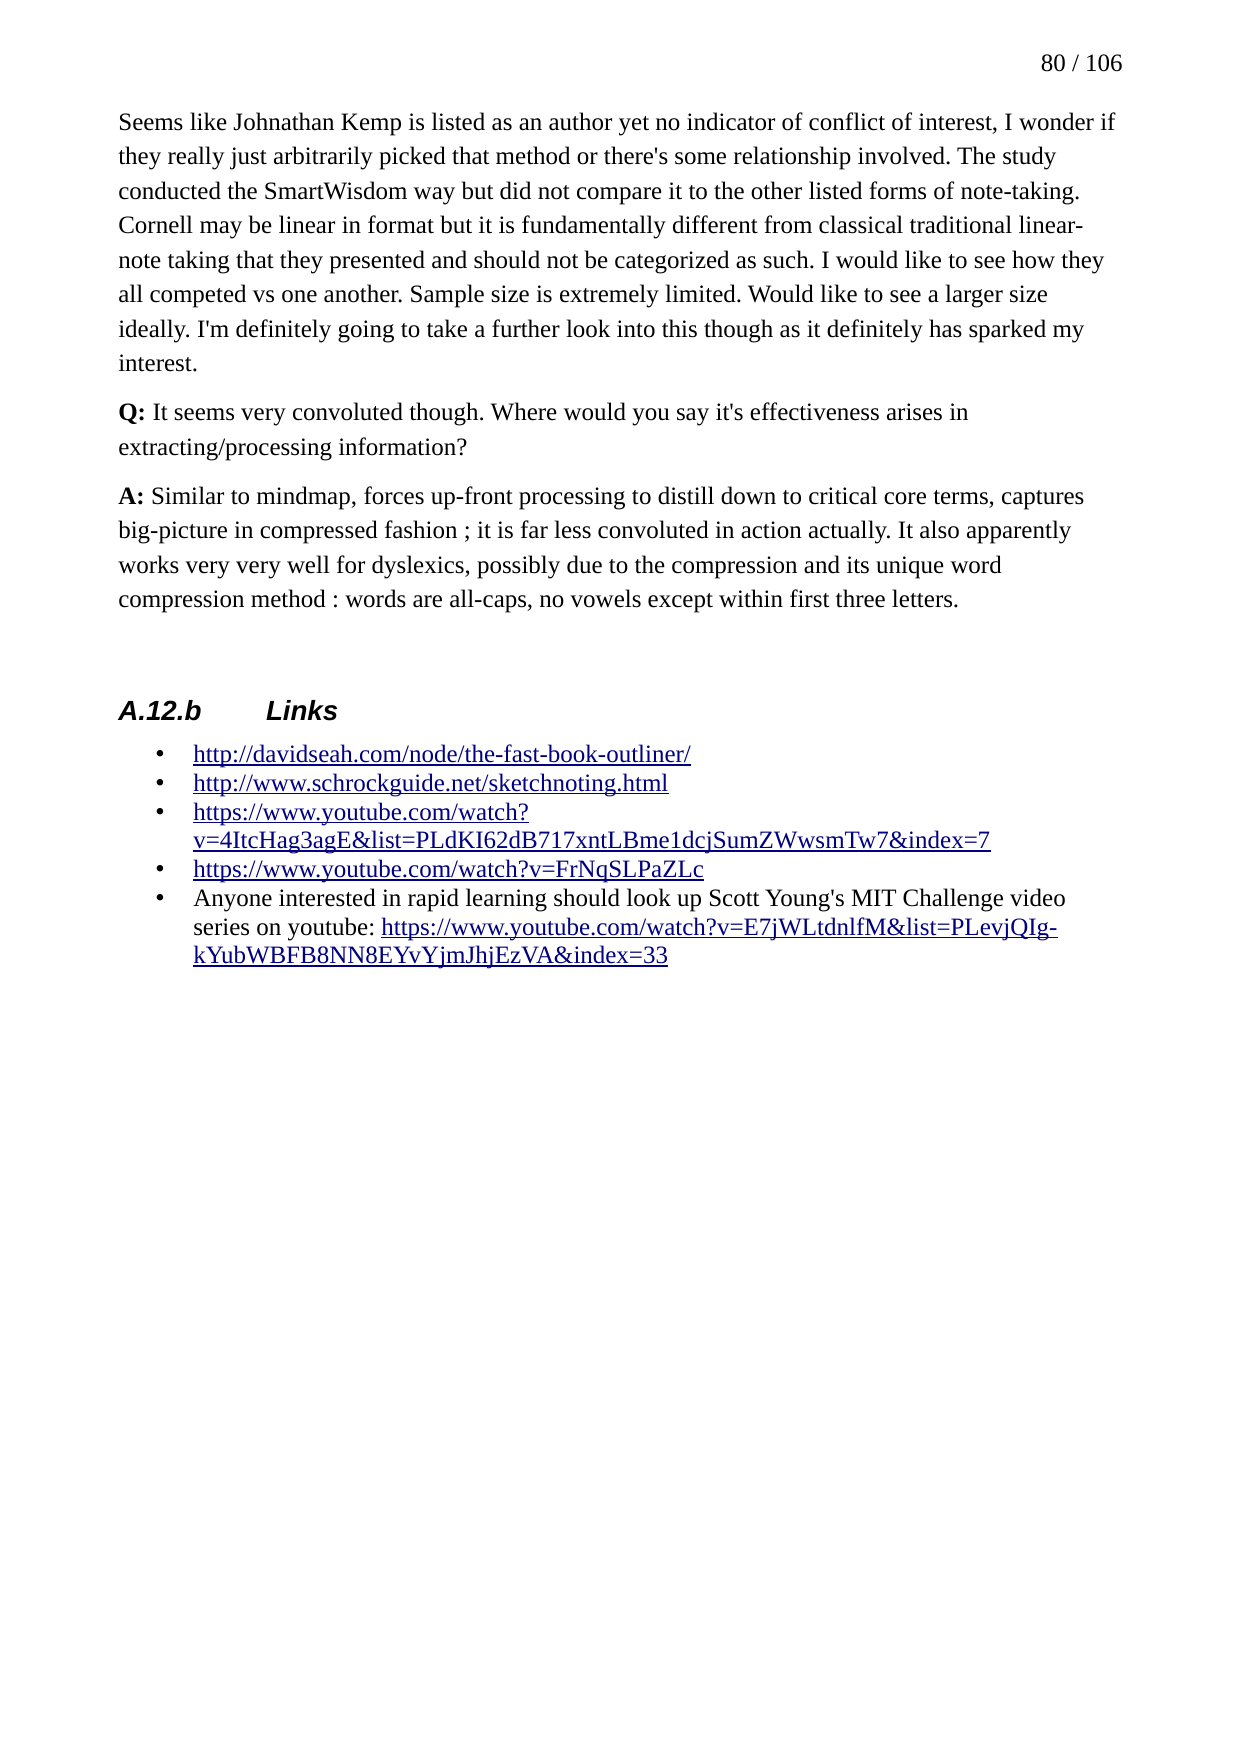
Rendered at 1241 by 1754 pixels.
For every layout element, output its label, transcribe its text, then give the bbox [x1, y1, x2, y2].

list https://www.youtube.com/watch?v=FrNqSLPaZLc [156, 854, 1122, 883]
text A: Similar to mindmap, forces up-front processing to distill down to critical core terms, captures big-picture in compressed fashion ; it is far less convoluted in action actually. It also apparently works very very well for dyslexics, possibly due to the compression and its unique word compression method : words are all-caps, no vowels except within first three letters. [118, 481, 1122, 613]
list http://davidseah.com/node/the-fast-book-outliner/ [156, 739, 1122, 768]
text Q: It seems very convoluted though. Where would you say it's effectiveness arises in extracting/processing information? [118, 397, 1122, 460]
list https://www.youtube.com/watch?v=4ItcHag3agE&list=PLdKI62dB717xntLBme1dcjSumZWwsmTw7&index=7 [156, 797, 1122, 854]
subtitle Links [118, 695, 1122, 727]
list Anyone interested in rapid learning should look up Scott Young's MIT Challenge video series on youtube: https://www.youtube.com/watch?v=E7jWLtdnlfM&list=PLevjQIg-kYubWBFB8NN8EYvYjmJhjEzVA&index=33 [156, 883, 1122, 969]
list http://www.schrockguide.net/sketchnoting.html [156, 768, 1122, 797]
text Seems like Johnathan Kemp is listed as an author yet no indicator of conflict of interest, I wonder if they really just arbitrarily picked that method or there's some relationship involved. The study conducted the SmartWisdom way but did not compare it to the other listed forms of note-taking. Cornell may be linear in format but it is fundamentally different from classical traditional linear-note taking that they presented and should not be categorized as such. I would like to see how they all competed vs one another. Sample size is extremely limited. Would like to see a larger size ideally. I'm definitely going to take a further look into this though as it definitely has sparked my interest. [118, 107, 1122, 377]
